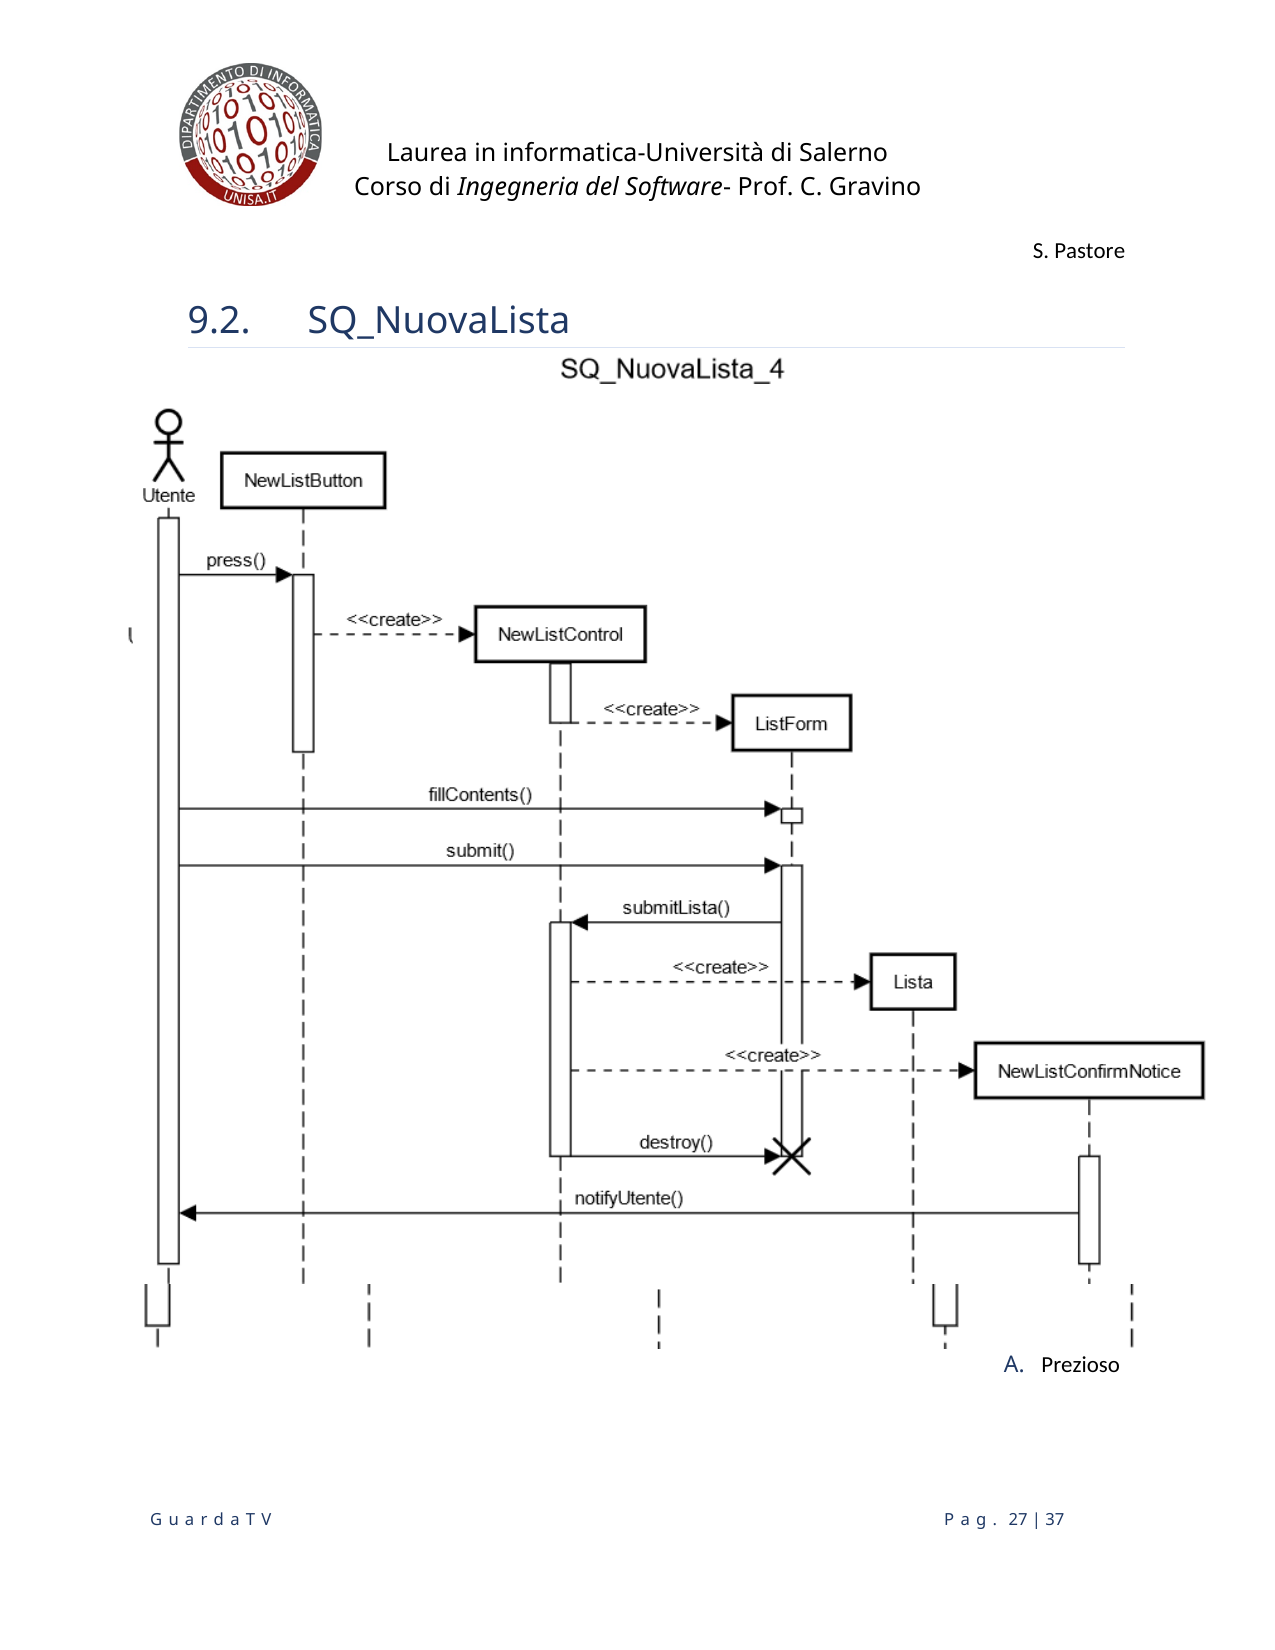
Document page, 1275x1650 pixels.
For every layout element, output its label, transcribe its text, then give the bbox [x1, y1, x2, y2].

text S. Pastore [150, 236, 1125, 264]
list Prezioso [225, 1349, 1125, 1379]
list SQ_NuovaLista [187, 294, 1125, 347]
